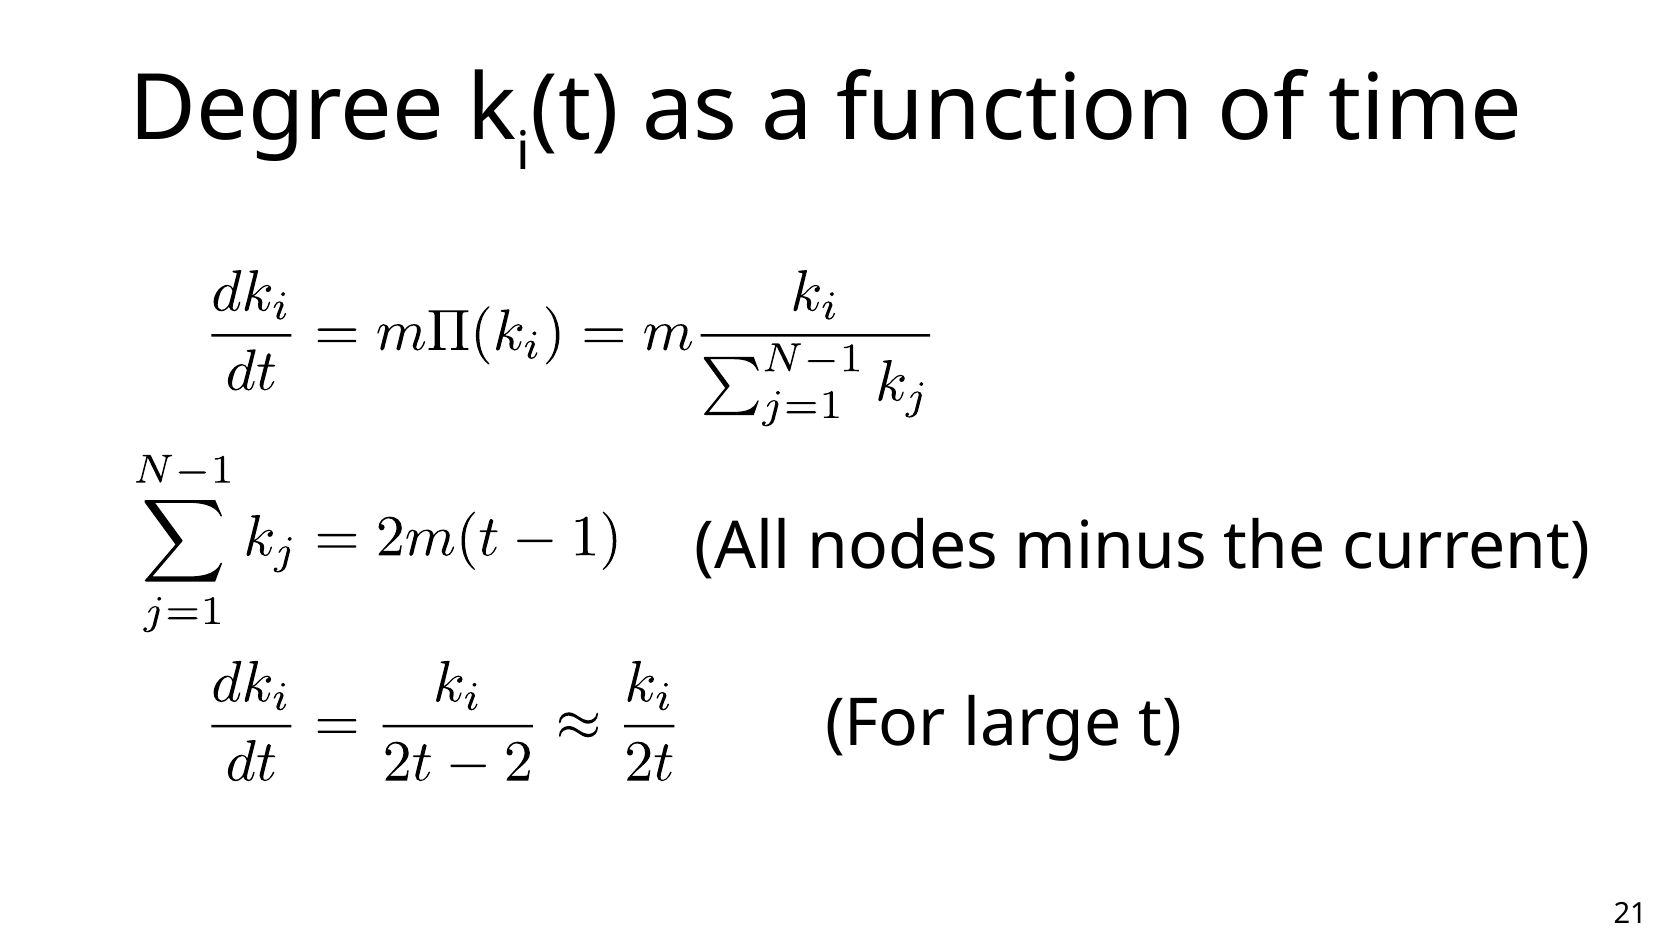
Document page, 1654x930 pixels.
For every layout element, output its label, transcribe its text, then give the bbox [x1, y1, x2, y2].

text_box [133, 270, 931, 786]
list (For large t) [825, 675, 1636, 766]
list (All nodes minus the current) [694, 498, 1636, 589]
title Degree ki(t) as a function of time [82, 1, 1571, 225]
